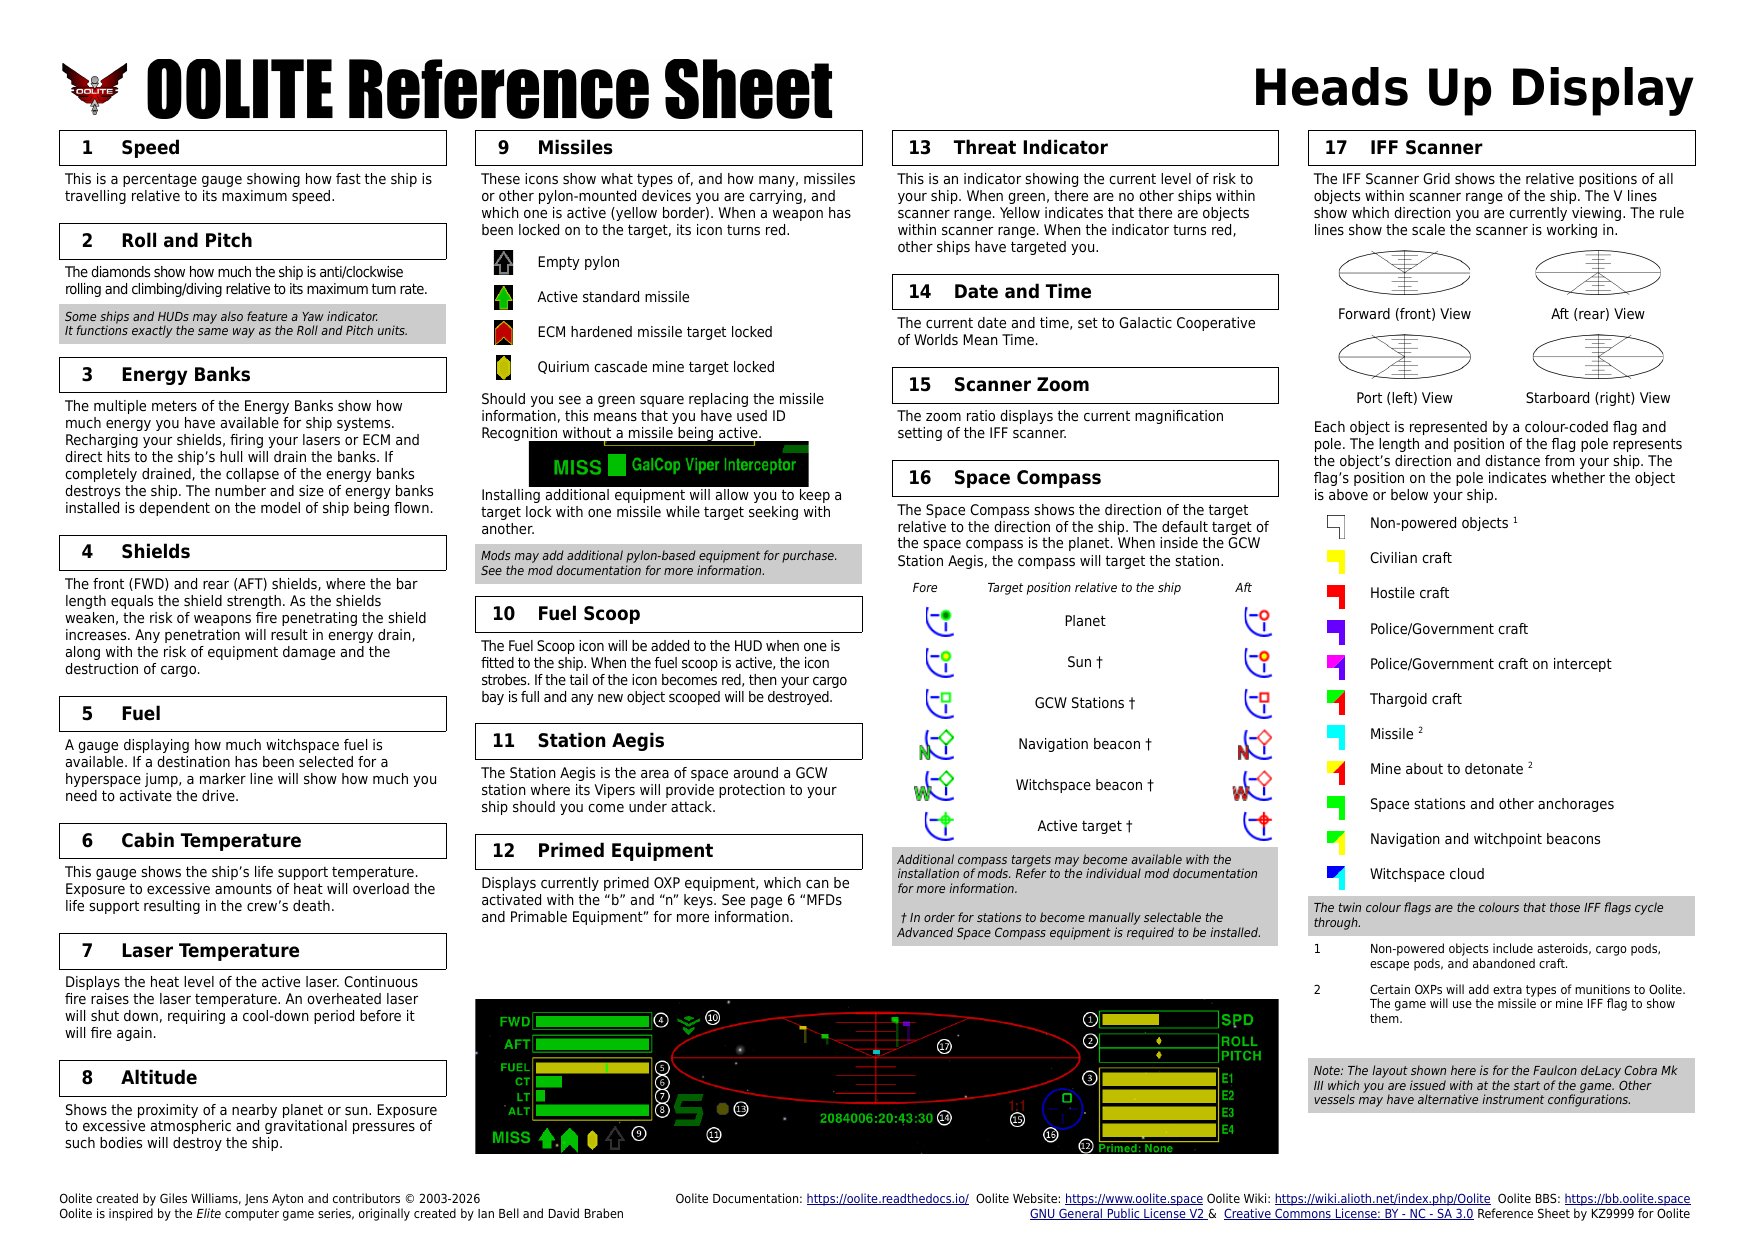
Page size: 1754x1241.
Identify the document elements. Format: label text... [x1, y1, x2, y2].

table_header 14 [893, 275, 948, 309]
table_cell ECM hardened missile target locked [532, 315, 862, 350]
table_cell Police/Government craft on intercept [1364, 650, 1695, 685]
table_cell Active standard missile [532, 280, 862, 315]
table_cell [1308, 720, 1364, 755]
table_header 10 [476, 597, 532, 632]
table_cell The twin colour flags are the colours that those IFF flags cycle through. [1308, 896, 1695, 936]
table_cell Space stations and other anchorages [1364, 790, 1695, 825]
table_header Space Compass [948, 461, 1278, 496]
picture [1532, 334, 1664, 379]
table_cell [1308, 825, 1364, 861]
table_cell [1210, 601, 1278, 642]
table_cell [892, 765, 960, 806]
picture [926, 647, 955, 678]
table_header Speed [115, 131, 446, 165]
table_cell Each object is represented by a colour-coded flag and pole. The length and position of the flag pole represents the object’s direction and distance from your ship. The flag’s position on the pole indicates whether the object is above or below your ship. [1308, 413, 1695, 509]
table_cell [1308, 790, 1364, 825]
table_header 15 [893, 368, 948, 402]
picture [1232, 770, 1273, 801]
table_header Primed Equipment [532, 835, 862, 869]
picture [147, 59, 833, 119]
table_header 13 [893, 131, 948, 165]
table_cell Missile 2 [1364, 720, 1695, 755]
table_cell [892, 601, 960, 642]
picture [926, 606, 955, 637]
table_cell Displays currently primed OXP equipment, which can be activated with the “b” and “n” keys. See page 6 “MFDs and Primable Equipment” for more information. [475, 870, 862, 931]
table_cell 1 [1308, 936, 1364, 977]
table_header 6 [60, 824, 115, 858]
table_cell [1308, 755, 1364, 790]
table_header Energy Banks [115, 358, 446, 392]
table_cell [1308, 580, 1364, 615]
table_cell [475, 350, 532, 385]
picture [1243, 811, 1273, 841]
picture [1327, 796, 1345, 820]
table_cell Additional compass targets may become available with the installation of mods. Refer to the individual mod documentation for more information. † In order for stations to become manually selectable the Advanced Space Compass equipment is required to be installed. [892, 847, 1278, 946]
table_cell Displays the heat level of the active laser. Continuous fire raises the laser temperature. An overheated laser will shut down, requiring a cool-down period before it will fire again. [59, 970, 446, 1048]
table_cell The IFF Scanner Grid shows the relative positions of all objects within scanner range of the ship. The V lines show which direction you are currently viewing. The rule lines show the scale the scanner is working in. [1308, 166, 1695, 245]
picture [1244, 647, 1273, 678]
table_cell [1308, 329, 1501, 385]
table_cell Should you see a green square replacing the missile information, this means that you have used ID Recognition without a missile being active. Installing additional equipment will allow you to keep a target lock with one missile while target seeking with another. [475, 385, 862, 543]
picture [496, 355, 511, 380]
table_header Shields [115, 536, 446, 570]
table_cell Witchspace beacon † [960, 765, 1210, 806]
picture [1327, 655, 1345, 680]
table_cell Fore [892, 575, 960, 601]
picture [1327, 725, 1345, 750]
table_header Threat Indicator [948, 131, 1278, 165]
table_cell [475, 315, 532, 350]
table_cell The Space Compass shows the direction of the target relative to the direction of the ship. The default target of the space compass is the planet. When inside the GCW Station Aegis, the compass will target the station. [892, 497, 1278, 575]
table_cell Aft (rear) View [1501, 301, 1695, 329]
table_header 7 [60, 934, 115, 968]
table_cell [892, 642, 960, 683]
table_header 4 [60, 536, 115, 570]
picture [1327, 831, 1345, 855]
table_cell [1308, 650, 1364, 685]
picture [1338, 250, 1470, 295]
table_header IFF Scanner [1364, 131, 1695, 165]
picture [1244, 688, 1273, 719]
table_cell Forward (front) View [1308, 301, 1501, 329]
table_cell [1308, 615, 1364, 650]
table_header Laser Temperature [115, 934, 446, 968]
picture [1238, 729, 1273, 760]
table_header Scanner Zoom [948, 368, 1278, 402]
picture [493, 250, 514, 275]
table_header Altitude [115, 1061, 446, 1096]
table_cell The multiple meters of the Energy Banks show how much energy you have available for ship systems. Recharging your shields, firing your lasers or ECM and direct hits to the ship’s hull will drain the banks. If completely drained, the collapse of the energy banks destroys the ship. The number and size of energy banks installed is dependent on the model of ship being flown. [59, 393, 446, 523]
table_cell Planet [960, 601, 1210, 642]
picture [1327, 690, 1345, 715]
table_cell [1308, 245, 1501, 301]
table_cell Starboard (right) View [1501, 385, 1695, 413]
table_cell Civilian craft [1364, 545, 1695, 580]
table_cell Empty pylon [532, 245, 862, 280]
picture [528, 441, 809, 487]
table_cell The diamonds show how much the ship is anti/clockwise rolling and climbing/diving relative to its maximum turn rate. [59, 260, 446, 304]
table_cell Certain OXPs will add extra types of munitions to Oolite. The game will use the missile or mine IFF flag to show them. [1364, 977, 1695, 1032]
table_cell This is an indicator showing the current level of risk to your ship. When green, there are no other ships within scanner range. Yellow indicates that there are objects within scanner range. When the indicator turns red, other ships have targeted you. [892, 166, 1278, 262]
picture [1244, 606, 1273, 637]
picture [1327, 620, 1345, 645]
table_cell [1308, 545, 1364, 580]
table_cell The front (FWD) and rear (AFT) shields, where the bar length equals the shield strength. As the shields weaken, the risk of weapons fire penetrating the shield increases. Any penetration will result in energy drain, along with the risk of equipment damage and the destruction of cargo. [59, 571, 446, 684]
table_header Station Aegis [532, 724, 862, 759]
table_cell Police/Government craft [1364, 615, 1695, 650]
table_header 1 [60, 131, 115, 165]
table_header 16 [893, 461, 948, 496]
table_cell [1308, 1032, 1695, 1058]
table_cell Hostile craft [1364, 580, 1695, 615]
table_cell The Station Aegis is the area of space around a GCW station where its Vipers will provide protection to your ship should you come under attack. [475, 760, 862, 821]
table_cell This gauge shows the ship’s life support temperature. Exposure to excessive amounts of heat will overload the life support resulting in the crew’s death. [59, 859, 446, 921]
table_cell [1210, 642, 1278, 683]
table_cell The current date and time, set to Galactic Cooperative of Worlds Mean Time. [892, 310, 1278, 355]
table_cell Sun † [960, 642, 1210, 683]
table_header Date and Time [948, 275, 1278, 309]
table_cell [1210, 683, 1278, 724]
table_header 8 [60, 1061, 115, 1096]
table_cell [1308, 861, 1364, 896]
picture [1338, 334, 1471, 379]
table_cell Note: The layout shown here is for the Faulcon deLacy Cobra Mk III which you are issued with at the start of the game. Other vessels may have alternative instrument configurations. [1308, 1058, 1695, 1113]
table_cell 2 [1308, 977, 1364, 1032]
picture [914, 770, 955, 801]
table_header 11 [476, 724, 532, 759]
table_cell [892, 806, 960, 847]
picture [1327, 550, 1345, 574]
table_cell [892, 724, 960, 765]
table_cell Mods may add additional pylon-based equipment for purchase. See the mod documentation for more information. [475, 544, 862, 584]
table_cell Thargoid craft [1364, 685, 1695, 720]
picture [924, 811, 955, 841]
table_cell [475, 245, 532, 280]
table_cell Quirium cascade mine target locked [532, 350, 862, 385]
table_header 5 [60, 697, 115, 731]
table_cell [892, 683, 960, 724]
table_cell These icons show what types of, and how many, missiles or other pylon-mounted devices you are carrying, and which one is active (yellow border). When a weapon has been locked on to the target, its icon turns red. [475, 166, 862, 245]
picture [1327, 866, 1345, 890]
table_cell [1501, 245, 1695, 301]
table_cell Mine about to detonate 2 [1364, 755, 1695, 790]
picture [494, 285, 513, 310]
picture [1327, 515, 1345, 539]
table_cell Non-powered objects include asteroids, cargo pods, escape pods, and abandoned craft. [1364, 936, 1695, 977]
picture [494, 320, 513, 345]
table_header 9 [476, 131, 532, 165]
picture [919, 729, 955, 760]
table_cell Target position relative to the ship [960, 575, 1210, 601]
table_header 2 [60, 224, 115, 258]
table_header Fuel [115, 697, 446, 731]
table_cell [475, 280, 532, 315]
table_header 3 [60, 358, 115, 392]
table_cell The zoom ratio displays the current magnification setting of the IFF scanner. [892, 404, 1278, 448]
table_cell [1308, 510, 1364, 544]
table_cell The Fuel Scoop icon will be added to the HUD when one is fitted to the ship. When the fuel scoop is active, the icon strobes. If the tail of the icon becomes red, then your cargo bay is full and any new object scooped will be destroyed. [475, 633, 862, 711]
table_cell GCW Stations † [960, 683, 1210, 724]
table_cell Some ships and HUDs may also feature a Yaw indicator. It functions exactly the same way as the Roll and Pitch units. [59, 304, 446, 344]
table_cell [1501, 329, 1695, 385]
table_header 17 [1309, 131, 1364, 165]
table_cell Port (left) View [1308, 385, 1501, 413]
table_cell Witchspace cloud [1364, 861, 1695, 896]
table_header 12 [476, 835, 532, 869]
table_cell Non-powered objects 1 [1364, 510, 1695, 544]
table_cell [1210, 724, 1278, 765]
table_cell Shows the proximity of a nearby planet or sun. Exposure to excessive atmospheric and gravitational pressures of such bodies will destroy the ship. [59, 1097, 446, 1158]
table_header Missiles [532, 131, 862, 165]
table_cell [1308, 685, 1364, 720]
table_cell A gauge displaying how much witchspace fuel is available. If a destination has been selected for a hyperspace jump, a marker line will show how much you need to activate the drive. [59, 732, 446, 811]
table_cell Navigation and witchpoint beacons [1364, 825, 1695, 861]
table_header Cabin Temperature [115, 824, 446, 858]
picture [1535, 250, 1661, 295]
picture [61, 56, 128, 122]
table_cell Aft [1210, 575, 1278, 601]
picture [1327, 761, 1345, 785]
table_cell This is a percentage gauge showing how fast the ship is travelling relative to its maximum speed. [59, 166, 446, 211]
table_header Fuel Scoop [532, 597, 862, 632]
table_cell Navigation beacon † [960, 724, 1210, 765]
table_cell Active target † [960, 806, 1210, 847]
picture [475, 999, 1279, 1154]
table_cell [1210, 806, 1278, 847]
picture [1327, 585, 1345, 609]
picture [926, 688, 955, 719]
table_header Roll and Pitch [115, 224, 446, 258]
table_cell [1210, 765, 1278, 806]
